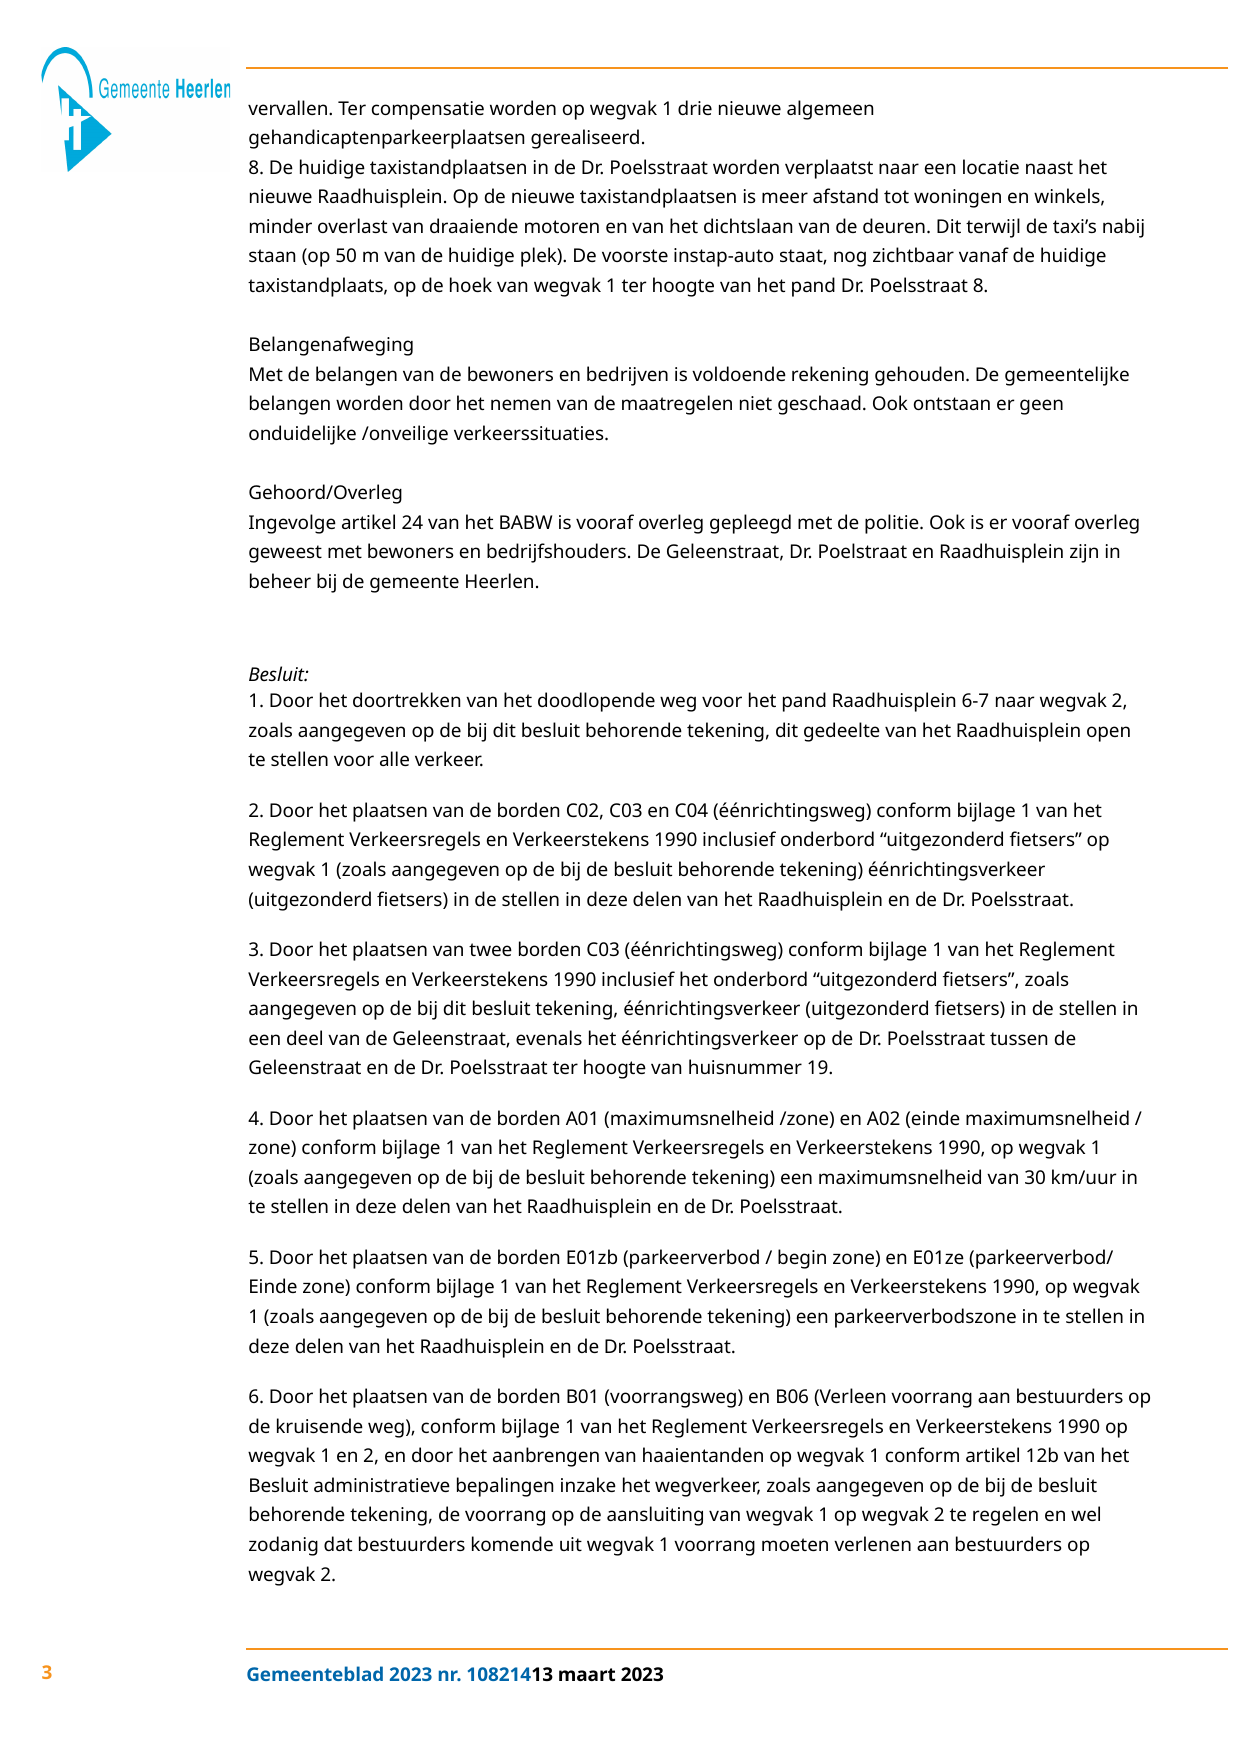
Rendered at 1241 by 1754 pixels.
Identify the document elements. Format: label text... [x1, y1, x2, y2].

picture [41, 47, 59, 70]
text Besluit: [248, 662, 1152, 687]
text vervallen. Ter compensatie worden op wegvak 1 drie nieuwe algemeen gehandicaptenparkeerplaatsen gerealiseerd. [248, 95, 1152, 150]
text Belangenafweging [248, 331, 1152, 357]
text 1. Door het doortrekken van het doodlopende weg voor het pand Raadhuisplein 6-7 naar wegvak 2, zoals aangegeven op de bij dit besluit behorende tekening, dit gedeelte van het Raadhuisplein open te stellen voor alle verkeer. [248, 687, 1152, 772]
text 5. Door het plaatsen van de borden E01zb (parkeerverbod / begin zone) en E01ze (parkeerverbod/ Einde zone) conform bijlage 1 van het Reglement Verkeersregels en Verkeerstekens 1990, op wegvak 1 (zoals aangegeven op de bij de besluit behorende tekening) een parkeerverbodszone in te stellen in deze delen van het Raadhuisplein en de Dr. Poelsstraat. [248, 1244, 1152, 1358]
text 2. Door het plaatsen van de borden C02, C03 en C04 (éénrichtingsweg) conform bijlage 1 van het Reglement Verkeersregels en Verkeerstekens 1990 inclusief onderbord “uitgezonderd fietsers” op wegvak 1 (zoals aangegeven op de bij de besluit behorende tekening) éénrichtingsverkeer (uitgezonderd fietsers) in de stellen in deze delen van het Raadhuisplein en de Dr. Poelsstraat. [248, 797, 1152, 911]
text Met de belangen van de bewoners en bedrijven is voldoende rekening gehouden. De gemeentelijke belangen worden door het nemen van de maatregelen niet geschaad. Ook ontstaan er geen onduidelijke /onveilige verkeerssituaties. [248, 361, 1152, 446]
text 4. Door het plaatsen van de borden A01 (maximumsnelheid /zone) en A02 (einde maximumsnelheid / zone) conform bijlage 1 van het Reglement Verkeersregels en Verkeerstekens 1990, op wegvak 1 (zoals aangegeven op de bij de besluit behorende tekening) een maximumsnelheid van 30 km/uur in te stellen in deze delen van het Raadhuisplein en de Dr. Poelsstraat. [248, 1105, 1152, 1219]
text 6. Door het plaatsen van de borden B01 (voorrangsweg) en B06 (Verleen voorrang aan bestuurders op de kruisende weg), conform bijlage 1 van het Reglement Verkeersregels en Verkeerstekens 1990 op wegvak 1 en 2, en door het aanbrengen van haaientanden op wegvak 1 conform artikel 12b van het Besluit administratieve bepalingen inzake het wegverkeer, zoals aangegeven op de bij de besluit behorende tekening, de voorrang op de aansluiting van wegvak 1 op wegvak 2 te regelen en wel zodanig dat bestuurders komende uit wegvak 1 voorrang moeten verlenen aan bestuurders op wegvak 2. [248, 1383, 1152, 1586]
picture [41, 47, 231, 172]
text 8. De huidige taxistandplaatsen in de Dr. Poelsstraat worden verplaatst naar een locatie naast het nieuwe Raadhuisplein. Op de nieuwe taxistandplaatsen is meer afstand tot woningen en winkels, minder overlast van draaiende motoren en van het dichtslaan van de deuren. Dit terwijl de taxi’s nabij staan (op 50 m van de huidige plek). De voorste instap-auto staat, nog zichtbaar vanaf de huidige taxistandplaats, op de hoek van wegvak 1 ter hoogte van het pand Dr. Poelsstraat 8. [248, 154, 1152, 298]
text Ingevolge artikel 24 van het BABW is vooraf overleg gepleegd met de politie. Ook is er vooraf overleg geweest met bewoners en bedrijfshouders. De Geleenstraat, Dr. Poelstraat en Raadhuisplein zijn in beheer bij de gemeente Heerlen. [248, 509, 1152, 594]
text 3. Door het plaatsen van twee borden C03 (éénrichtingsweg) conform bijlage 1 van het Reglement Verkeersregels en Verkeerstekens 1990 inclusief het onderbord “uitgezonderd fietsers”, zoals aangegeven op de bij dit besluit tekening, éénrichtingsverkeer (uitgezonderd fietsers) in de stellen in een deel van de Geleenstraat, evenals het éénrichtingsverkeer op de Dr. Poelsstraat tussen de Geleenstraat en de Dr. Poelsstraat ter hoogte van huisnummer 19. [248, 936, 1152, 1080]
text Gehoord/Overleg [248, 479, 1152, 505]
